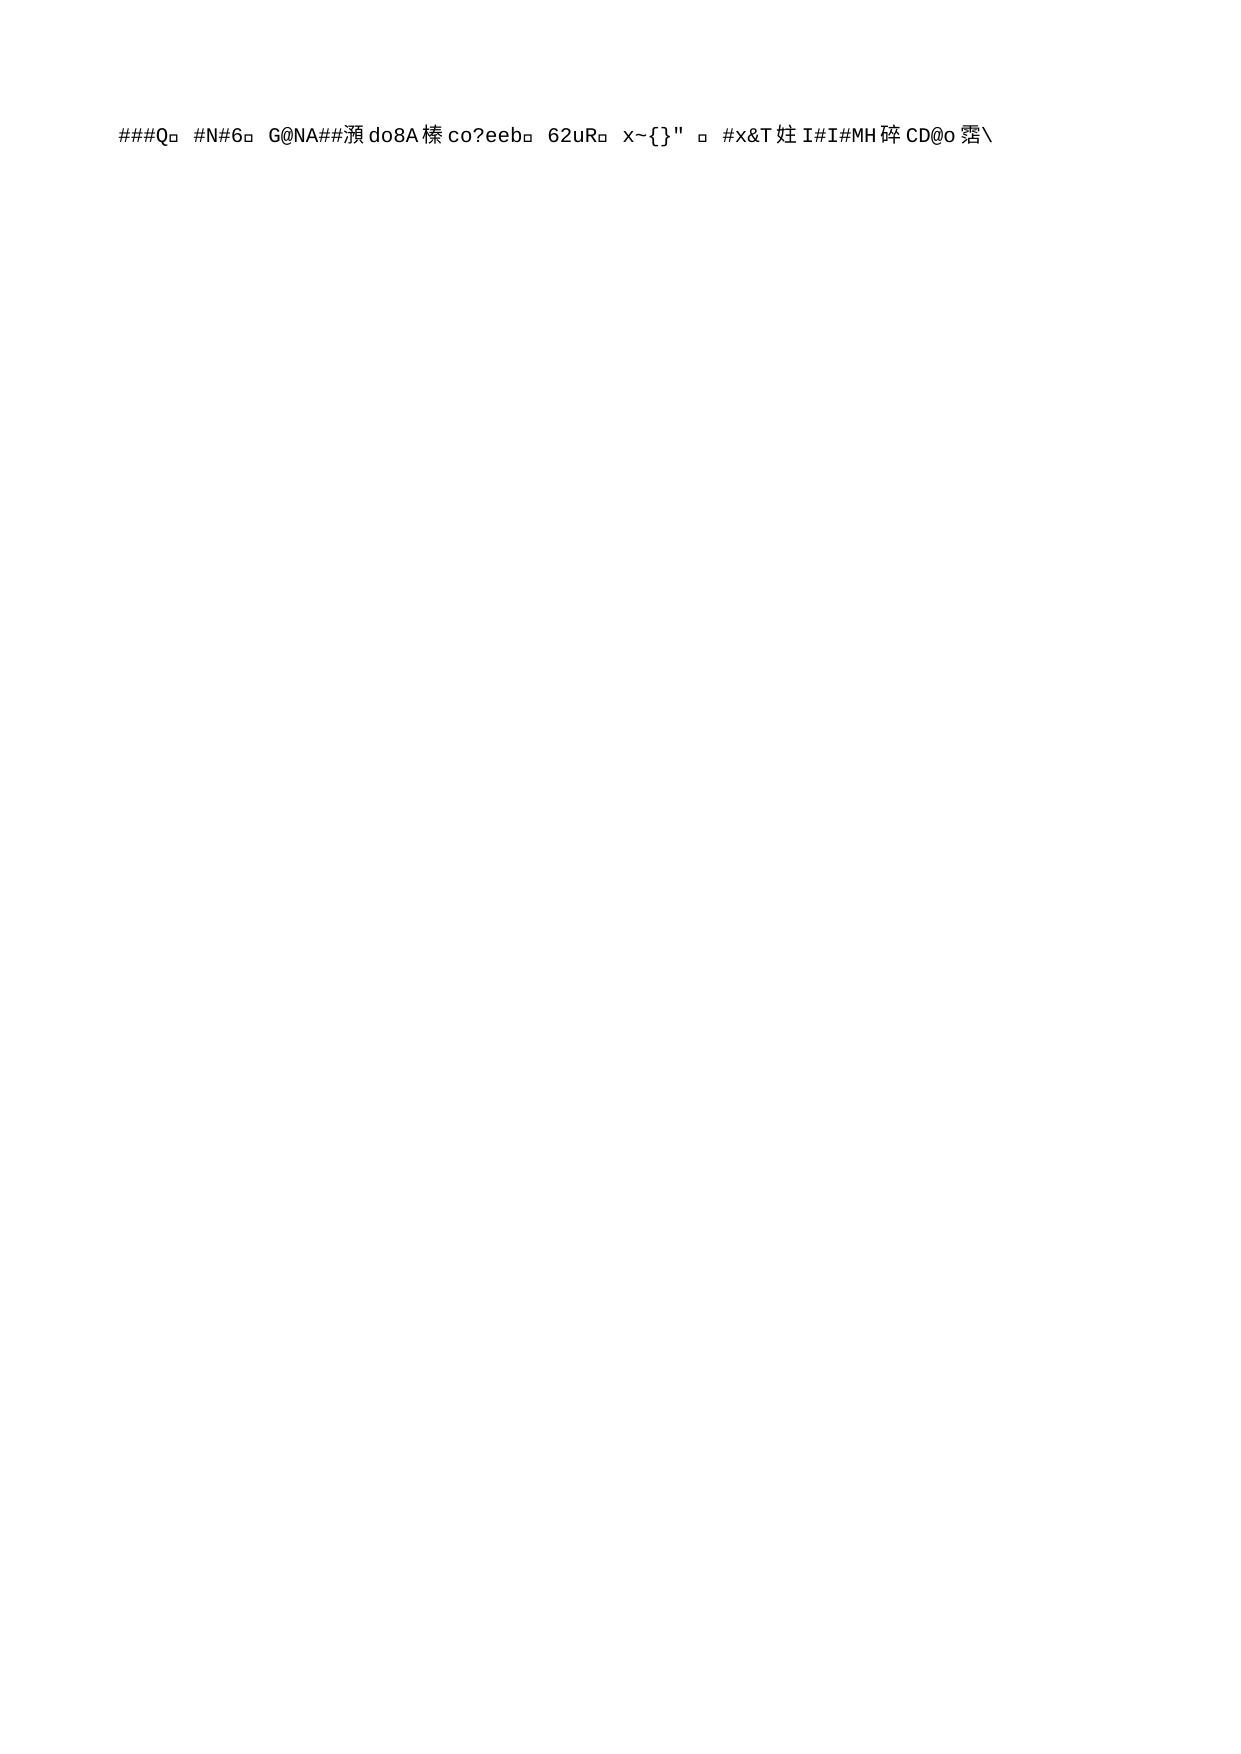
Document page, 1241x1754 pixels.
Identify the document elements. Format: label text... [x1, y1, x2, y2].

text ###Q�#N#6�G@NA##澦do8A榛co?eeb�62uR�x~{}" �#x&T妵I#I#MH碎CD@o霑\ [118, 118, 1122, 148]
